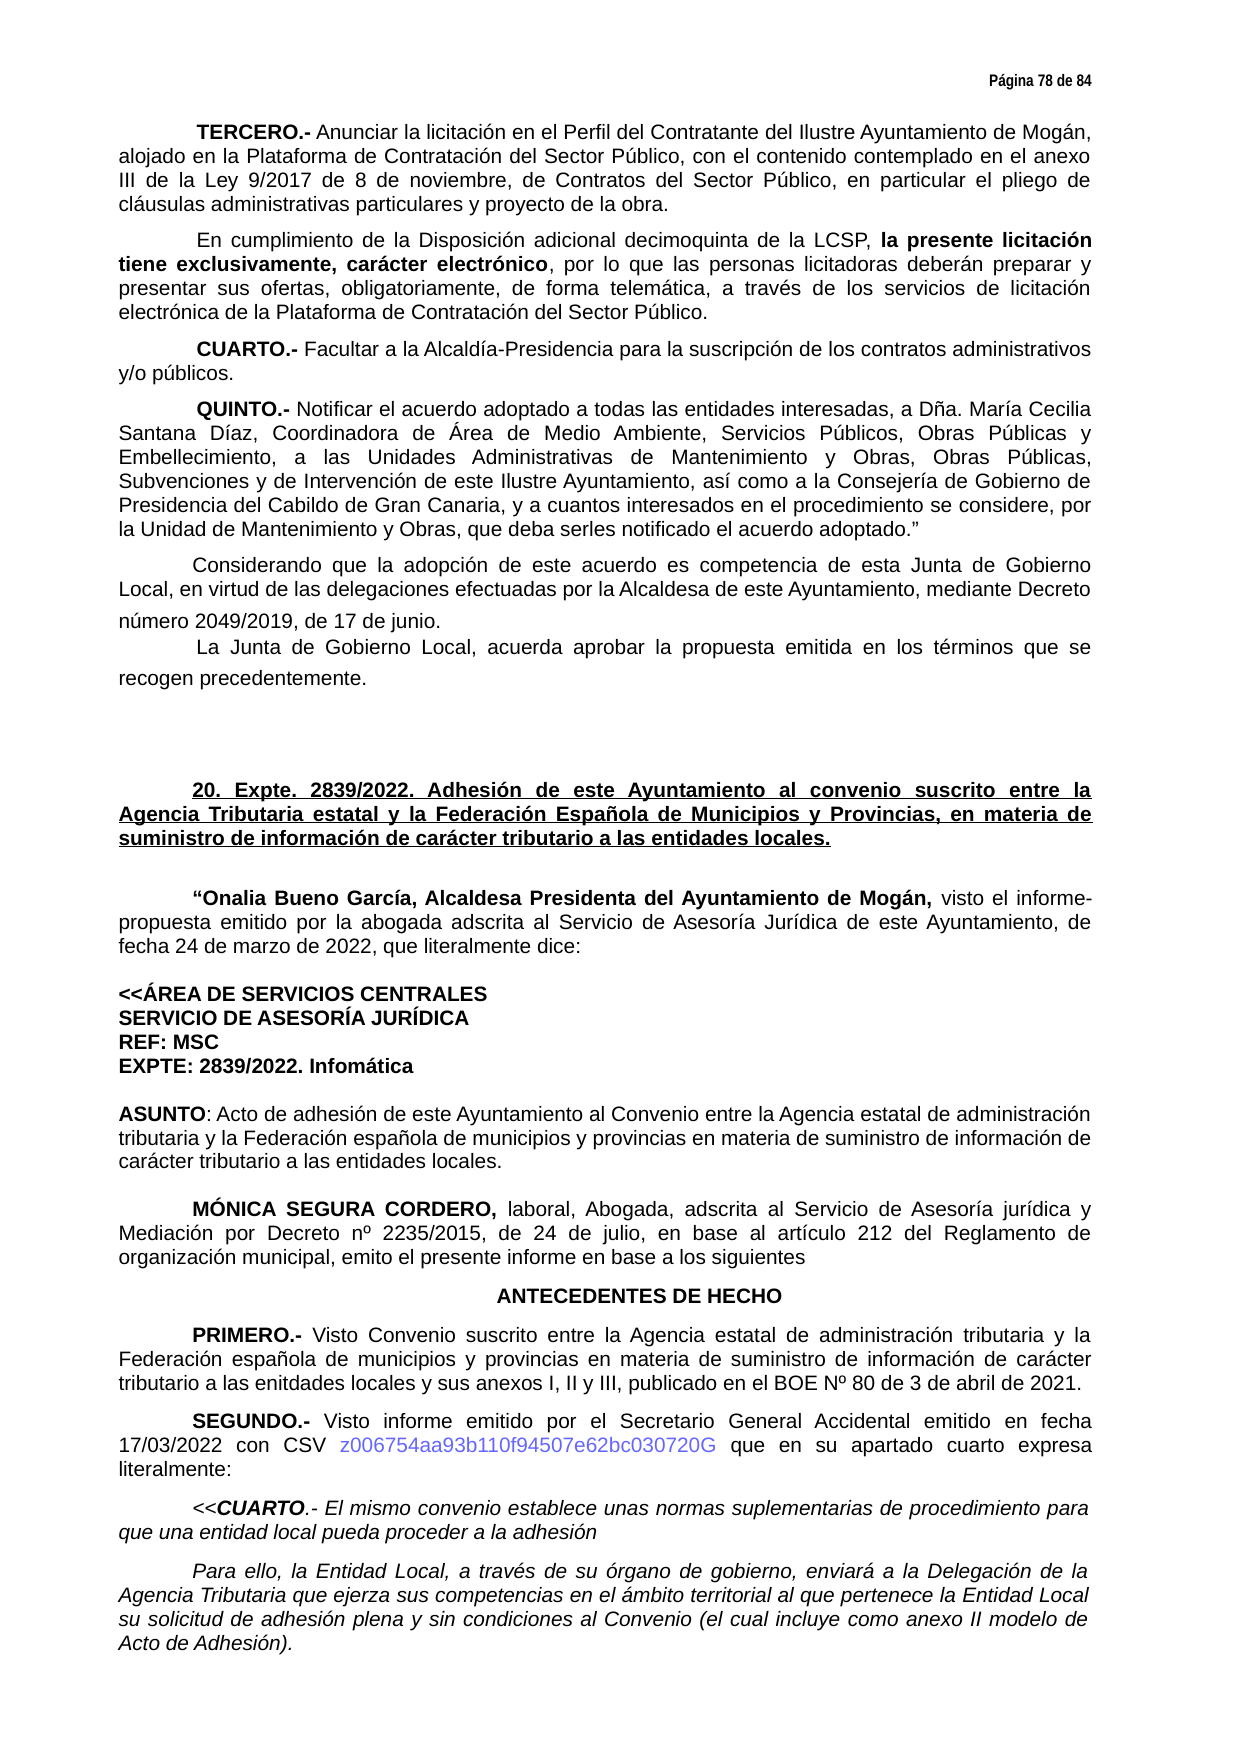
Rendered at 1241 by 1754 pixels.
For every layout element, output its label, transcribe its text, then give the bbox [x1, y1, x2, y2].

text “Onalia Bueno García, Alcaldesa Presidenta del Ayuntamiento de Mogán, visto el informe-propuesta emitido por la abogada adscrita al Servicio de Asesoría Jurídica de este Ayuntamiento, de fecha 24 de marzo de 2022, que literalmente dice: [118, 886, 1092, 958]
text SERVICIO DE ASESORÍA JURÍDICA [118, 1006, 1092, 1029]
text SEGUNDO.- Visto informe emitido por el Secretario General Accidental emitido en fecha 17/03/2022 con CSV z006754aa93b110f94507e62bc030720G que en su apartado cuarto expresa literalmente: [118, 1409, 1092, 1481]
text <<CUARTO.- El mismo convenio establece unas normas suplementarias de procedimiento para que una entidad local pueda proceder a la adhesión [118, 1496, 1092, 1544]
text Considerando que la adopción de este acuerdo es competencia de esta Junta de Gobierno Local, en virtud de las delegaciones efectuadas por la Alcaldesa de este Ayuntamiento, mediante Decreto número 2049/2019, de 17 de junio. [118, 553, 1092, 634]
text ANTECEDENTES DE HECHO [118, 1284, 1092, 1308]
text MÓNICA SEGURA CORDERO, laboral, Abogada, adscrita al Servicio de Asesoría jurídica y Mediación por Decreto nº 2235/2015, de 24 de julio, en base al artículo 212 del Reglamento de organización municipal, emito el presente informe en base a los siguientes [118, 1197, 1092, 1269]
text EXPTE: 2839/2022. Infomática [118, 1053, 1092, 1077]
text En cumplimiento de la Disposición adicional decimoquinta de la LCSP, la presente licitación tiene exclusivamente, carácter electrónico, por lo que las personas licitadoras deberán preparar y presentar sus ofertas, obligatoriamente, de forma telemática, a través de los servicios de licitación electrónica de la Plataforma de Contratación del Sector Público. [118, 228, 1092, 324]
text TERCERO.- Anunciar la licitación en el Perfil del Contratante del Ilustre Ayuntamiento de Mogán, alojado en la Plataforma de Contratación del Sector Público, con el contenido contemplado en el anexo III de la Ley 9/2017 de 8 de noviembre, de Contratos del Sector Público, en particular el pliego de cláusulas administrativas particulares y proyecto de la obra. [118, 120, 1092, 216]
text REF: MSC [118, 1029, 1092, 1053]
text <<ÁREA DE SERVICIOS CENTRALES [118, 982, 1092, 1006]
text La Junta de Gobierno Local, acuerda aprobar la propuesta emitida en los términos que se recogen precedentemente. [118, 634, 1092, 692]
text ASUNTO: Acto de adhesión de este Ayuntamiento al Convenio entre la Agencia estatal de administración tributaria y la Federación española de municipios y provincias en materia de suministro de información de carácter tributario a las entidades locales. [118, 1101, 1092, 1173]
text PRIMERO.- Visto Convenio suscrito entre la Agencia estatal de administración tributaria y la Federación española de municipios y provincias en materia de suministro de información de carácter tributario a las enitdades locales y sus anexos I, II y III, publicado en el BOE Nº 80 de 3 de abril de 2021. [118, 1323, 1092, 1394]
text CUARTO.- Facultar a la Alcaldía-Presidencia para la suscripción de los contratos administrativos y/o públicos. [118, 336, 1092, 384]
text suministro de información de carácter tributario a las entidades locales. [118, 823, 1092, 849]
text QUINTO.- Notificar el acuerdo adoptado a todas las entidades interesadas, a Dña. María Cecilia Santana Díaz, Coordinadora de Área de Medio Ambiente, Servicios Públicos, Obras Públicas y Embellecimiento, a las Unidades Administrativas de Mantenimiento y Obras, Obras Públicas, Subvenciones y de Intervención de este Ilustre Ayuntamiento, así como a la Consejería de Gobierno de Presidencia del Cabildo de Gran Canaria, y a cuantos interesados en el procedimiento se considere, por la Unidad de Mantenimiento y Obras, que deba serles notificado el acuerdo adoptado.” [118, 397, 1092, 541]
text Para ello, la Entidad Local, a través de su órgano de gobierno, enviará a la Delegación de la Agencia Tributaria que ejerza sus competencias en el ámbito territorial al que pertenece la Entidad Local su solicitud de adhesión plena y sin condiciones al Convenio (el cual incluye como anexo II modelo de Acto de Adhesión). [118, 1559, 1092, 1654]
text 20. Expte. 2839/2022. Adhesión de este Ayuntamiento al convenio suscrito entre la Agencia Tributaria estatal y la Federación Española de Municipios y Provincias, en materia de [118, 777, 1092, 822]
